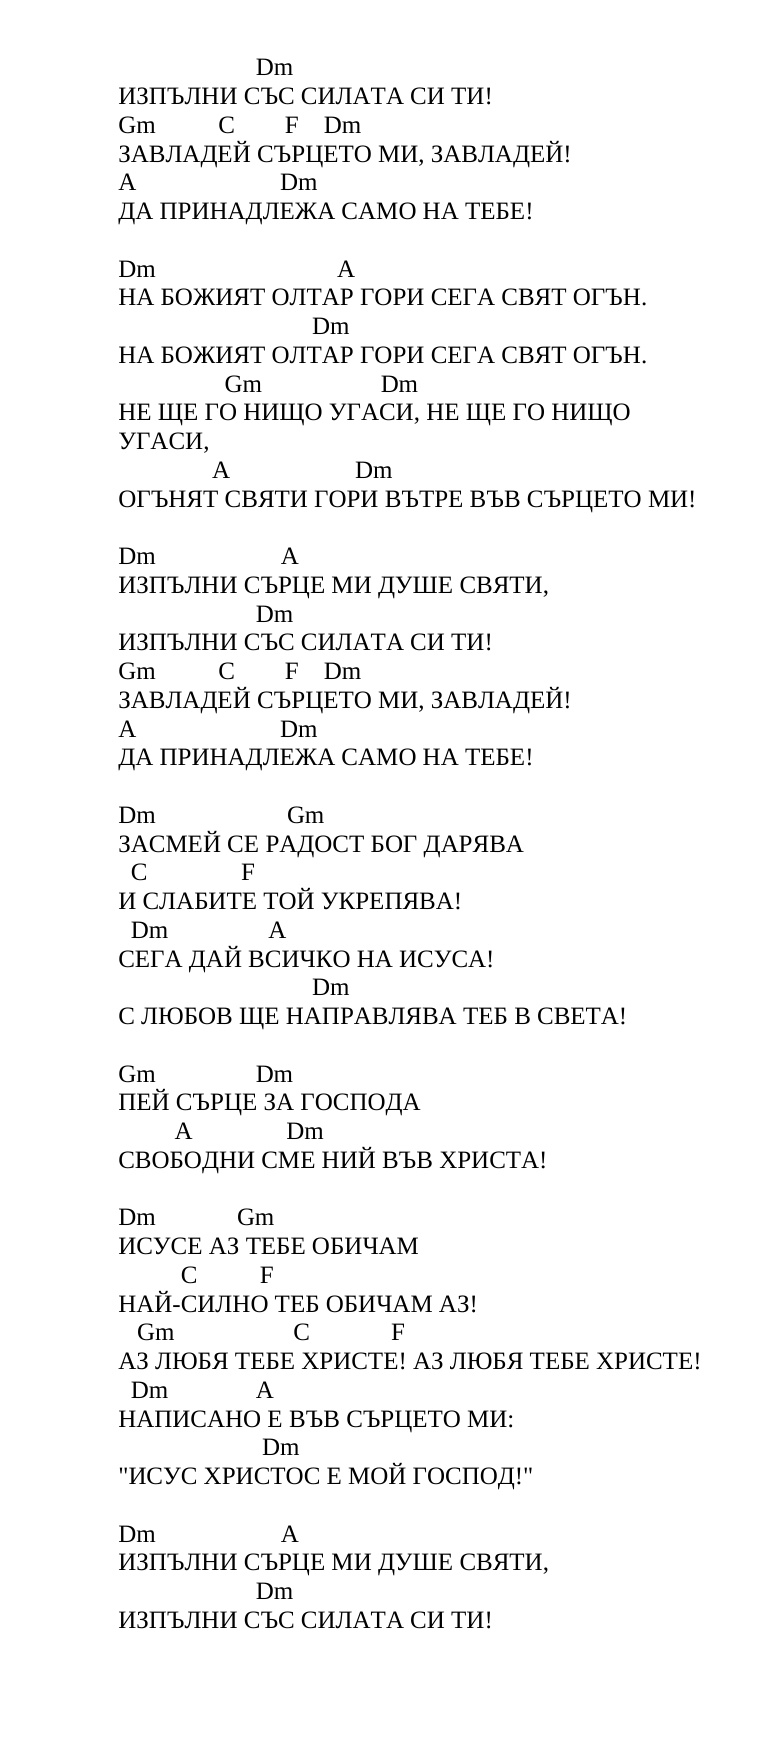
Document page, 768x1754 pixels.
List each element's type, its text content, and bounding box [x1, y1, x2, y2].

text Dm Gm [118, 800, 702, 829]
text ИЗПЪЛНИ СЪС СИЛАТА СИ ТИ! [118, 627, 702, 656]
text Dm [118, 972, 702, 1001]
text СВОБОДНИ СМЕ НИЙ ВЪВ ХРИСТА! [118, 1145, 702, 1174]
text С ЛЮБОВ ЩЕ НАПРАВЛЯВА ТЕБ В СВЕТА! [118, 1001, 702, 1030]
text A Dm [118, 714, 702, 742]
text И СЛАБИТЕ ТОЙ УКРЕПЯВА! [118, 886, 702, 915]
text Gm C F Dm [118, 656, 702, 685]
text НАПИСАНО Е ВЪВ СЪРЦЕТО МИ: [118, 1404, 702, 1432]
text Dm A [118, 254, 702, 282]
text ДА ПРИНАДЛЕЖА САМО НА ТЕБЕ! [118, 742, 702, 771]
text Dm [118, 599, 702, 627]
text ЗАВЛАДЕЙ СЪРЦЕТО МИ, ЗАВЛАДЕЙ! [118, 685, 702, 714]
text Dm [118, 311, 702, 340]
text Dm A [118, 1375, 702, 1404]
text ЗАСМЕЙ СЕ РАДОСТ БОГ ДАРЯВА [118, 829, 702, 857]
text ИЗПЪЛНИ СЪС СИЛАТА СИ ТИ! [118, 1605, 702, 1634]
text Dm A [118, 1519, 702, 1547]
text A Dm [118, 167, 702, 196]
text C F [118, 1260, 702, 1289]
text ПЕЙ СЪРЦЕ ЗА ГОСПОДА [118, 1087, 702, 1116]
text Dm [118, 1432, 702, 1461]
text Dm [118, 1576, 702, 1605]
text ДА ПРИНАДЛЕЖА САМО НА ТЕБЕ! [118, 196, 702, 225]
text A Dm [118, 1116, 702, 1145]
text ОГЪНЯТ СВЯТИ ГОРИ ВЪТРЕ ВЪВ СЪРЦЕТО МИ! [118, 484, 702, 512]
text ЗАВЛАДЕЙ СЪРЦЕТО МИ, ЗАВЛАДЕЙ! [118, 139, 702, 167]
text "ИСУС ХРИСТОС Е МОЙ ГОСПОД!" [118, 1461, 702, 1490]
text Dm A [118, 541, 702, 570]
text ИСУСЕ АЗ ТЕБЕ ОБИЧАМ [118, 1231, 702, 1260]
text АЗ ЛЮБЯ ТЕБЕ ХРИСТЕ! АЗ ЛЮБЯ ТЕБЕ ХРИСТЕ! [118, 1346, 702, 1375]
text ИЗПЪЛНИ СЪРЦЕ МИ ДУШЕ СВЯТИ, [118, 1547, 702, 1576]
text C F [118, 857, 702, 886]
text ИЗПЪЛНИ СЪРЦЕ МИ ДУШЕ СВЯТИ, [118, 570, 702, 599]
text A Dm [118, 455, 702, 484]
text Gm Dm [118, 369, 702, 397]
text ИЗПЪЛНИ СЪС СИЛАТА СИ ТИ! [118, 81, 702, 110]
text Gm C F Dm [118, 110, 702, 139]
text НАЙ-СИЛНО ТЕБ ОБИЧАМ АЗ! [118, 1289, 702, 1317]
text Dm A [118, 915, 702, 944]
text Dm [118, 52, 702, 81]
text Gm C F [118, 1317, 702, 1346]
text НА БОЖИЯТ ОЛТАР ГОРИ СЕГА СВЯТ ОГЪН. [118, 340, 702, 369]
text Gm Dm [118, 1059, 702, 1087]
text СЕГА ДАЙ ВСИЧКО НА ИСУСА! [118, 944, 702, 972]
text Dm Gm [118, 1202, 702, 1231]
text НА БОЖИЯТ ОЛТАР ГОРИ СЕГА СВЯТ ОГЪН. [118, 282, 702, 311]
text НЕ ЩЕ ГО НИЩО УГАСИ, НЕ ЩЕ ГО НИЩО УГАСИ, [118, 397, 702, 455]
